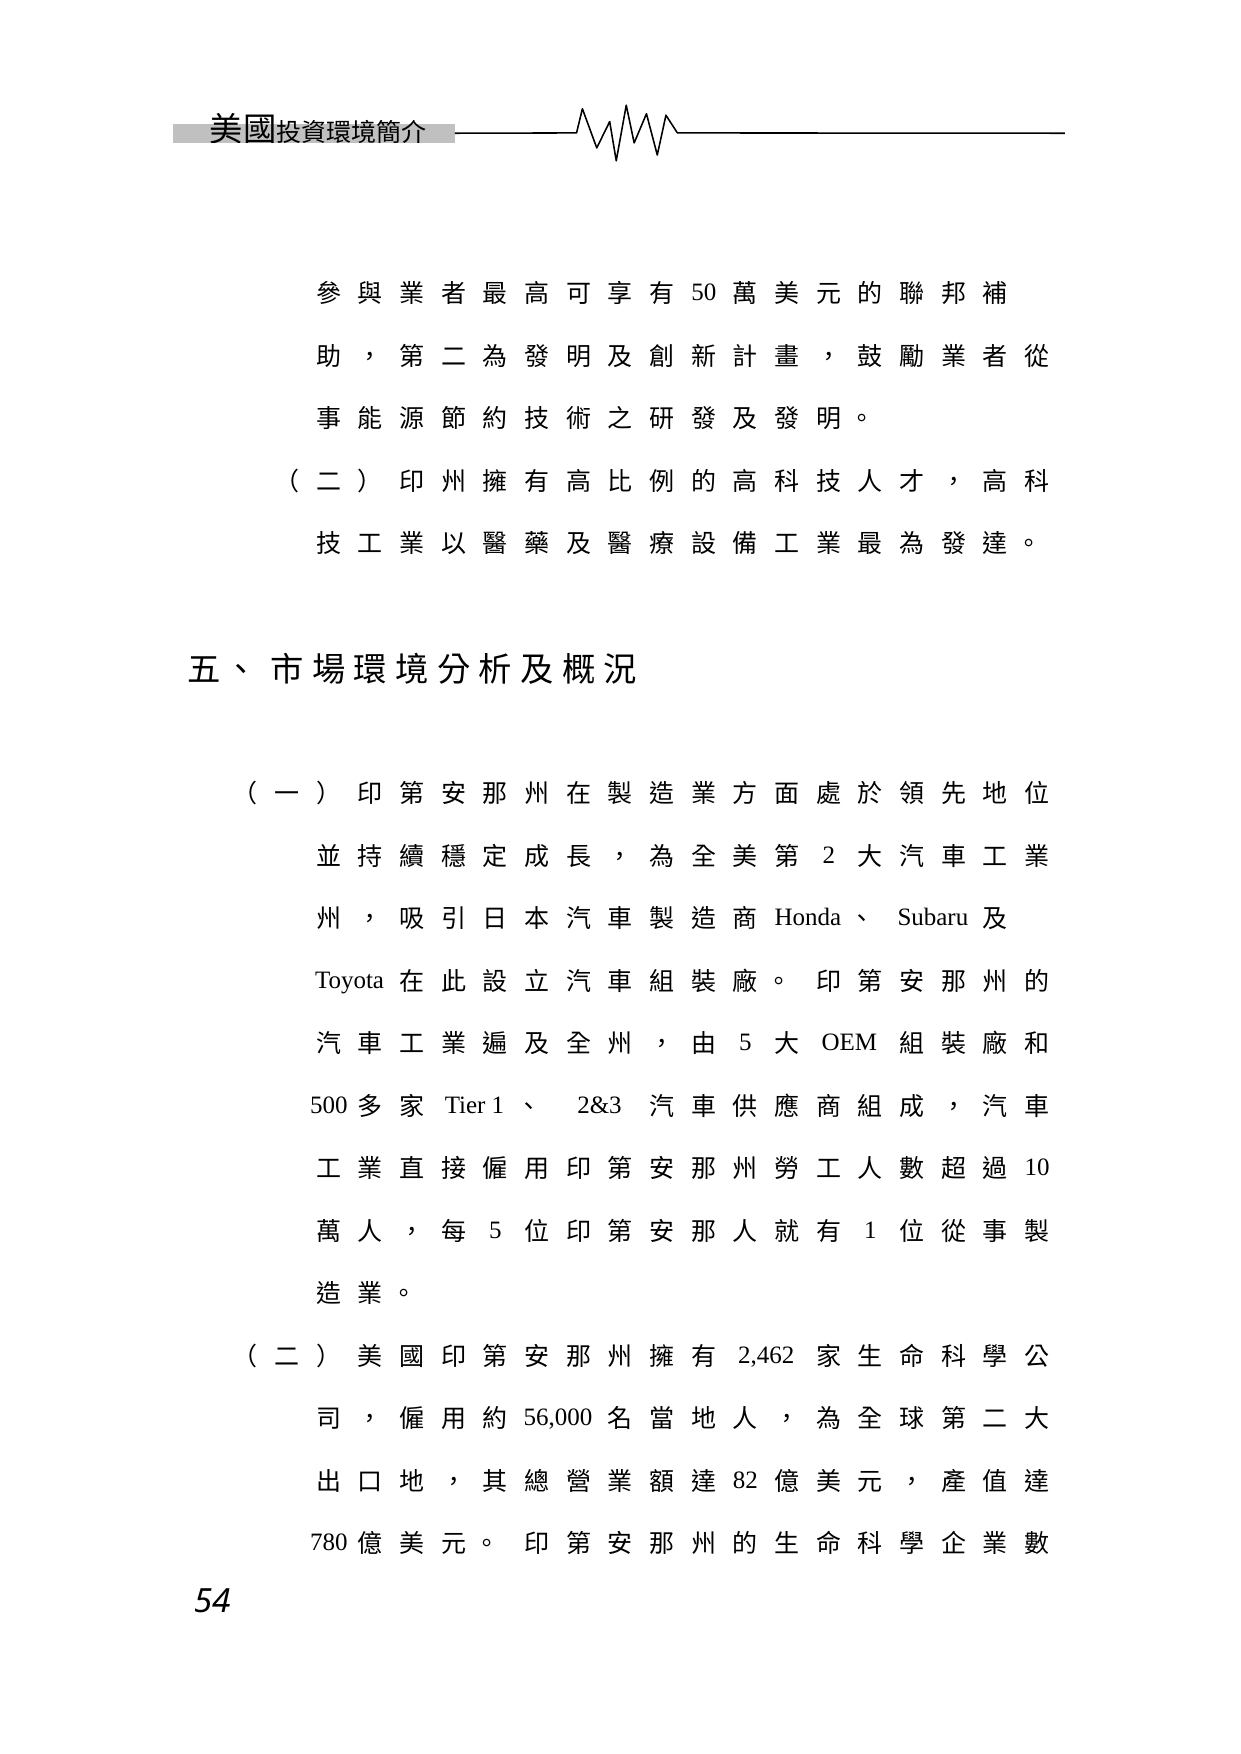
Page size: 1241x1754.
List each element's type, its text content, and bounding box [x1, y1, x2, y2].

text 參與業者最高可享有50萬美元的聯邦補助，第二為發明及創新計畫，鼓勵業者從事能源節約技術之研發及發明。 [207, 250, 1058, 438]
text （二）印州擁有高比例的高科技人才，高科技工業以醫藥及醫療設備工業最為發達。 [226, 438, 1058, 563]
text （一）印第安那州在製造業方面處於領先地位並持續穩定成長，為全美第2大汽車工業州，吸引日本汽車製造商Honda、Subaru及Toyota在此設立汽車組裝廠。印第安那州的汽車工業遍及全州，由5大OEM組裝廠和500多家Tier 1、2&3汽車供應商組成，汽車工業直接僱用印第安那州勞工人數超過10萬人，每5位印第安那人就有1位從事製造業。 [207, 750, 1058, 1313]
text （二）美國印第安那州擁有2,462家生命科學公司，僱用約56,000名當地人，為全球第二大出口地，其總營業額達82億美元，產值達780億美元。印第安那州的生命科學企業數 [207, 1313, 1058, 1563]
text 五、市場環境分析及概況 [183, 625, 1058, 688]
